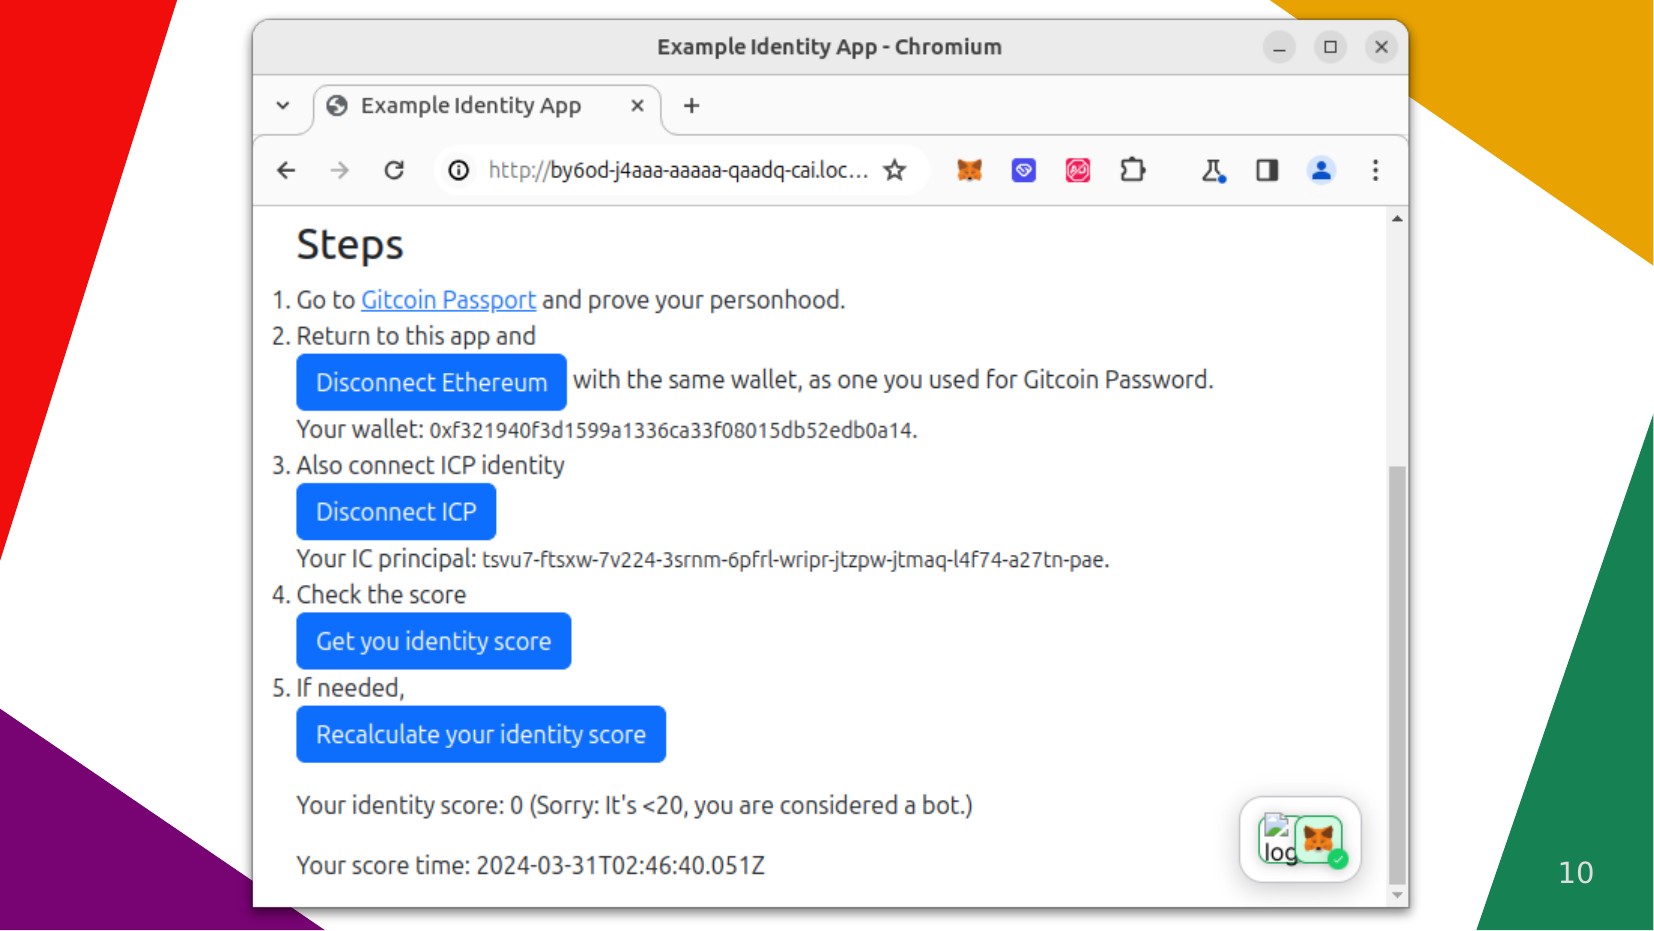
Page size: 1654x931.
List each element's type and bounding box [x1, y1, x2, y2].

picture [232, 2, 1430, 931]
